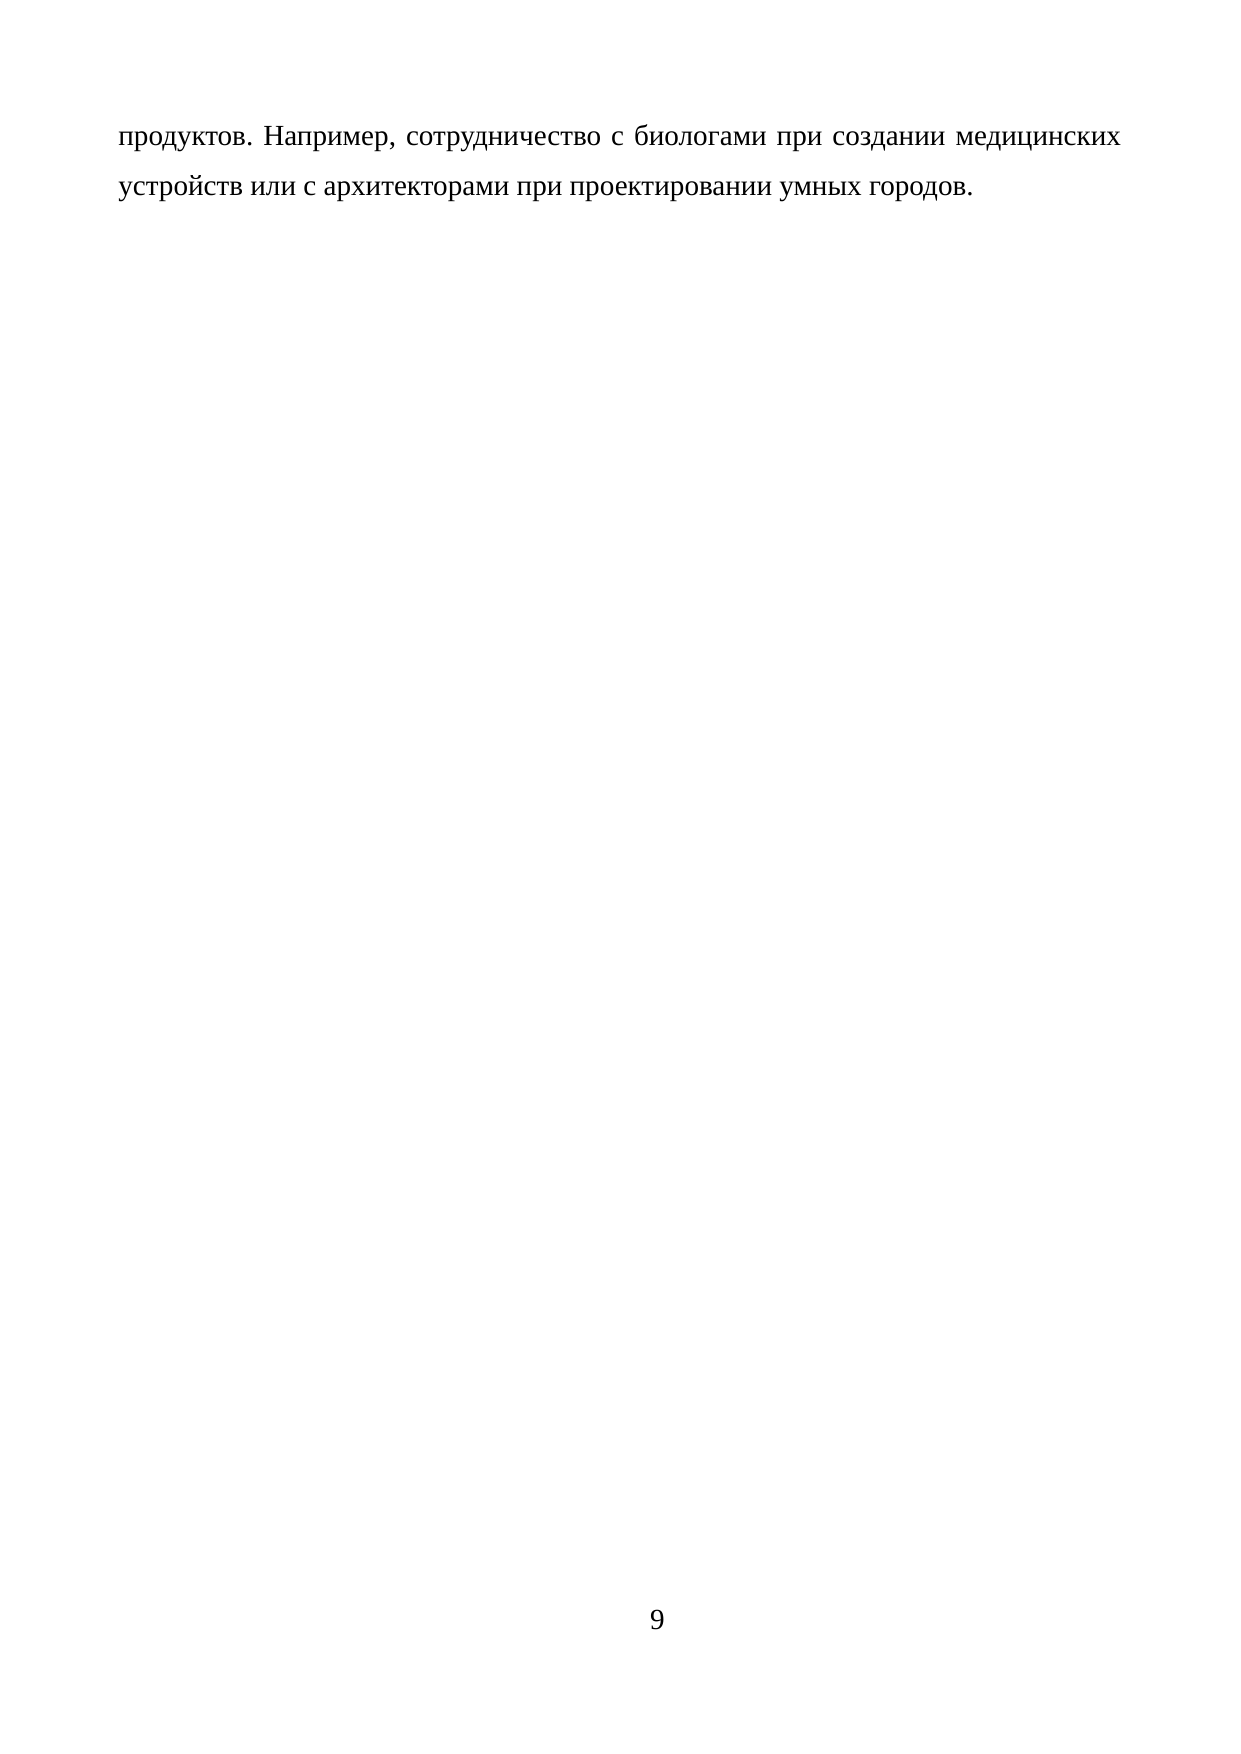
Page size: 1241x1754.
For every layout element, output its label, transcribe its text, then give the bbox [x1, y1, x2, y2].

text продуктов. Например, сотрудничество с биологами при создании медицинских устройств или с архитекторами при проектировании умных городов. [118, 118, 1122, 202]
